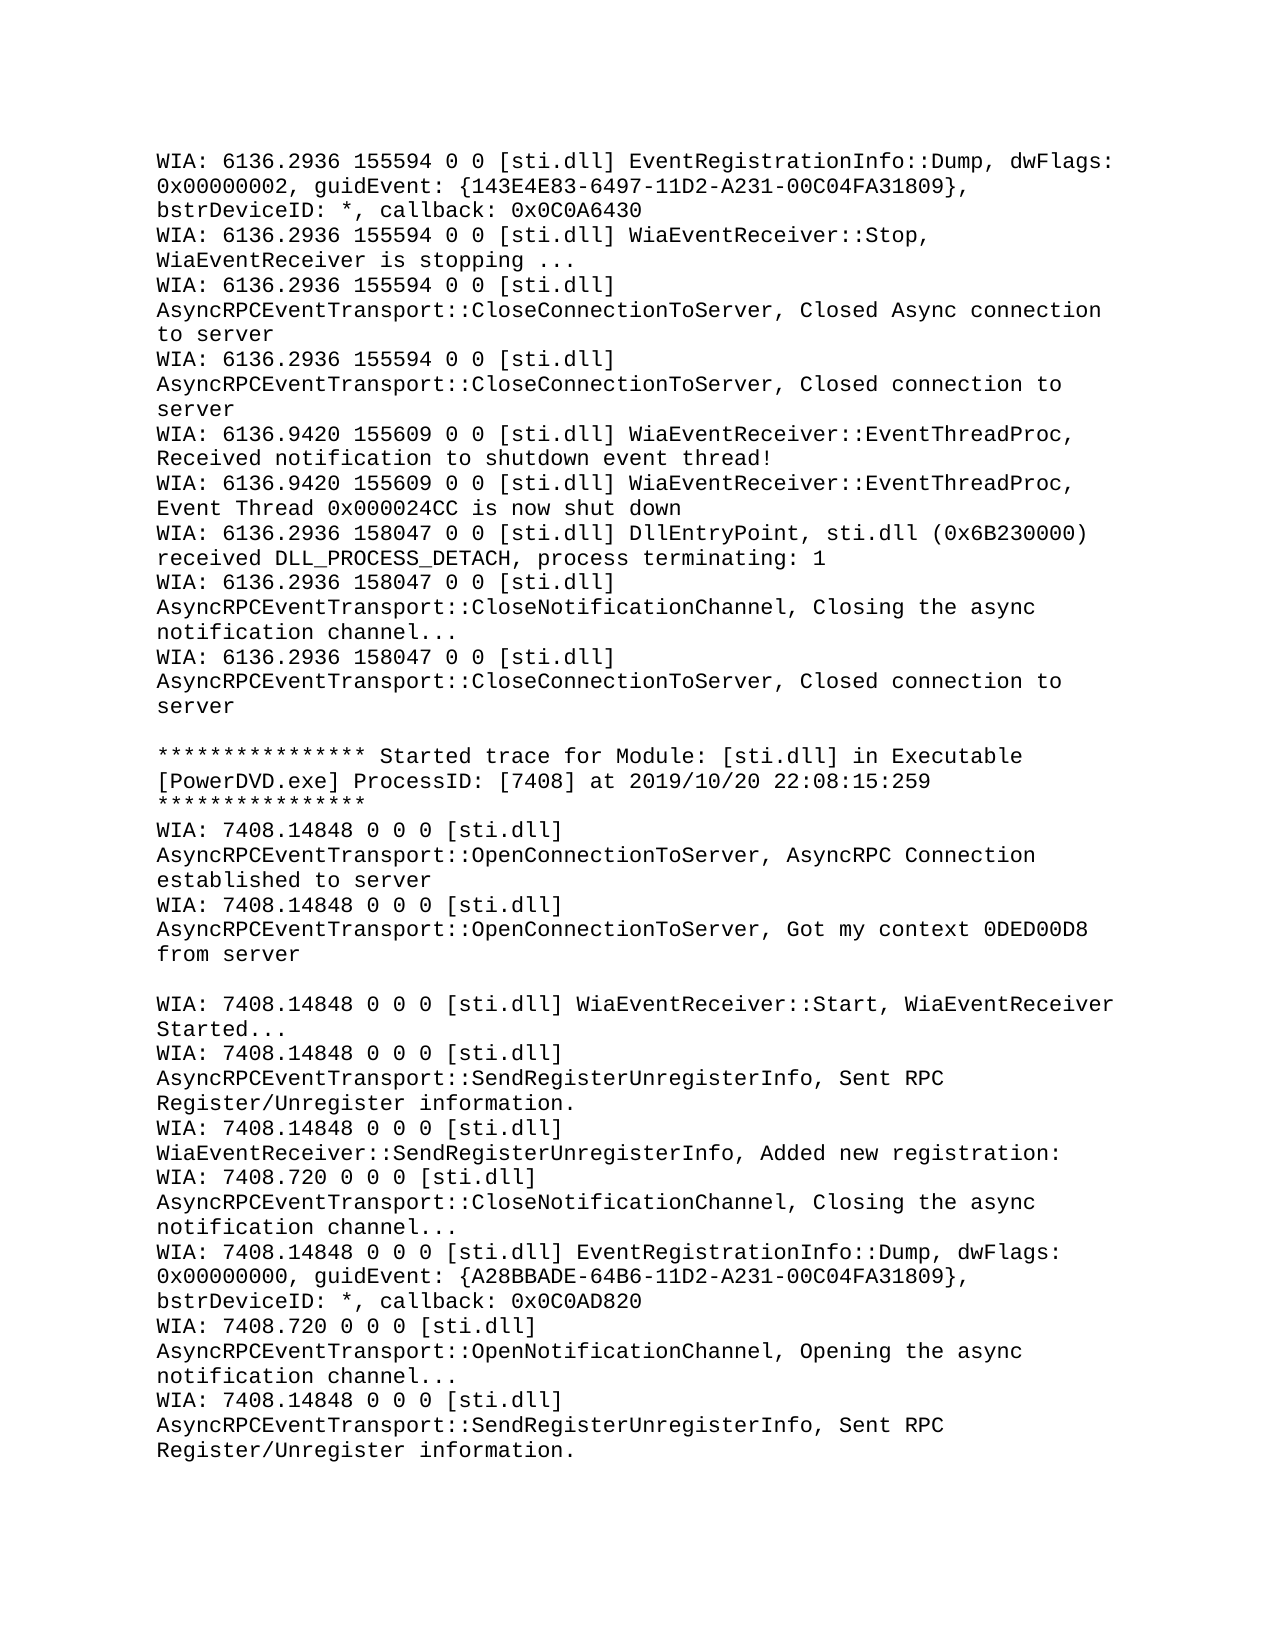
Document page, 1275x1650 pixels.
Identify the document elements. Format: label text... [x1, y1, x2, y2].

text WIA: 7408.14848 0 0 0 [sti.dll] AsyncRPCEventTransport::OpenConnectionToServer, AsyncRPC Connection established to server [156, 819, 1118, 894]
text WIA: 6136.2936 155594 0 0 [sti.dll] WiaEventReceiver::Stop, WiaEventReceiver is stopping ... [156, 224, 1118, 274]
text WIA: 6136.2936 158047 0 0 [sti.dll] AsyncRPCEventTransport::CloseConnectionToServer, Closed connection to server [156, 646, 1118, 720]
text WIA: 7408.14848 0 0 0 [sti.dll] EventRegistrationInfo::Dump, dwFlags: 0x00000000, guidEvent: {A28BBADE-64B6-11D2-A231-00C04FA31809}, bstrDeviceID: *, callback: 0x0C0AD820 [156, 1241, 1118, 1315]
text WIA: 7408.14848 0 0 0 [sti.dll] WiaEventReceiver::SendRegisterUnregisterInfo, Added new registration: [156, 1117, 1118, 1166]
text **************** Started trace for Module: [sti.dll] in Executable [PowerDVD.exe] ProcessID: [7408] at 2019/10/20 22:08:15:259 **************** [156, 745, 1118, 819]
text WIA: 6136.2936 155594 0 0 [sti.dll] AsyncRPCEventTransport::CloseConnectionToServer, Closed Async connection to server [156, 274, 1118, 348]
text WIA: 6136.2936 155594 0 0 [sti.dll] AsyncRPCEventTransport::CloseConnectionToServer, Closed connection to server [156, 348, 1118, 423]
text WIA: 7408.720 0 0 0 [sti.dll] AsyncRPCEventTransport::CloseNotificationChannel, Closing the async notification channel... [156, 1166, 1118, 1241]
text WIA: 7408.14848 0 0 0 [sti.dll] AsyncRPCEventTransport::SendRegisterUnregisterInfo, Sent RPC Register/Unregister information. [156, 1389, 1118, 1464]
text WIA: 7408.720 0 0 0 [sti.dll] AsyncRPCEventTransport::OpenNotificationChannel, Opening the async notification channel... [156, 1315, 1118, 1389]
text WIA: 7408.14848 0 0 0 [sti.dll] AsyncRPCEventTransport::OpenConnectionToServer, Got my context 0DED00D8 from server [156, 894, 1118, 968]
text WIA: 6136.9420 155609 0 0 [sti.dll] WiaEventReceiver::EventThreadProc, Event Thread 0x000024CC is now shut down [156, 472, 1118, 522]
text WIA: 6136.2936 158047 0 0 [sti.dll] AsyncRPCEventTransport::CloseNotificationChannel, Closing the async notification channel... [156, 571, 1118, 646]
text WIA: 6136.2936 158047 0 0 [sti.dll] DllEntryPoint, sti.dll (0x6B230000) received DLL_PROCESS_DETACH, process terminating: 1 [156, 522, 1118, 571]
text WIA: 7408.14848 0 0 0 [sti.dll] AsyncRPCEventTransport::SendRegisterUnregisterInfo, Sent RPC Register/Unregister information. [156, 1042, 1118, 1117]
text WIA: 6136.9420 155609 0 0 [sti.dll] WiaEventReceiver::EventThreadProc, Received notification to shutdown event thread! [156, 423, 1118, 472]
text WIA: 6136.2936 155594 0 0 [sti.dll] EventRegistrationInfo::Dump, dwFlags: 0x00000002, guidEvent: {143E4E83-6497-11D2-A231-00C04FA31809}, bstrDeviceID: *, callback: 0x0C0A6430 [156, 150, 1118, 224]
text WIA: 7408.14848 0 0 0 [sti.dll] WiaEventReceiver::Start, WiaEventReceiver Started... [156, 993, 1118, 1042]
